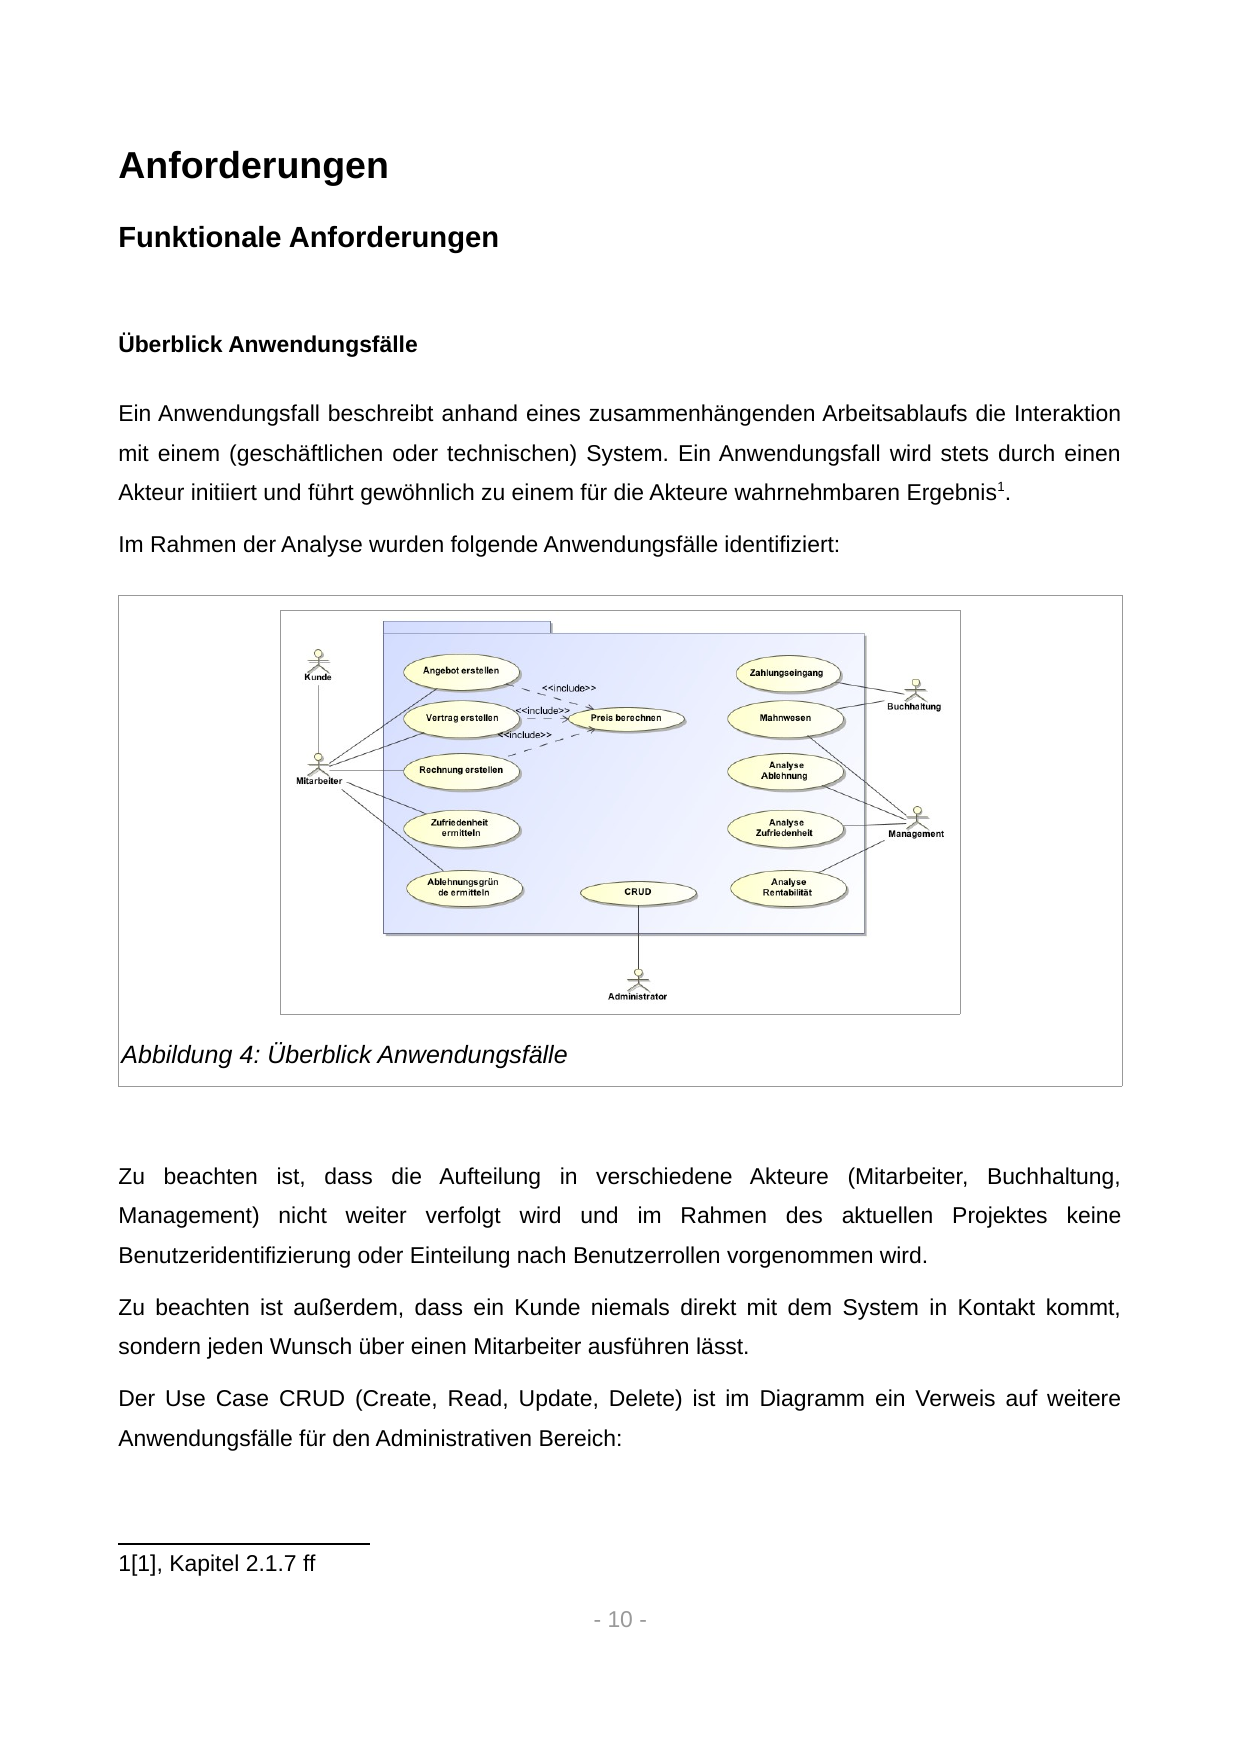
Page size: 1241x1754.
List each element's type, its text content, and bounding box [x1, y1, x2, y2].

text [1], Kapitel 2.1.7 ff [118, 1550, 1122, 1577]
text Im Rahmen der Analyse wurden folgende Anwendungsfälle identifiziert: [118, 531, 1122, 558]
text Zu beachten ist, dass die Aufteilung in verschiedene Akteure (Mitarbeiter, Buchhaltung, Management) nicht weiter verfolgt wird und im Rahmen des aktuellen Projektes keine Benutzeridentifizierung oder Einteilung nach Benutzerrollen vorgenommen wird. [118, 1163, 1122, 1268]
subtitle Überblick Anwendungsfälle [118, 331, 1122, 357]
text Ein Anwendungsfall beschreibt anhand eines zusammenhängenden Arbeitsablaufs die Interaktion mit einem (geschäftlichen oder technischen) System. Ein Anwendungsfall wird stets durch einen Akteur initiiert und führt gewöhnlich zu einem für die Akteure wahrnehmbaren Ergebnis. [118, 400, 1122, 506]
text Zu beachten ist außerdem, dass ein Kunde niemals direkt mit dem System in Kontakt kommt, sondern jeden Wunsch über einen Mitarbeiter ausführen lässt. [118, 1294, 1122, 1359]
text Abbildung 4: Überblick Anwendungsfälle [121, 1012, 1119, 1069]
picture [282, 612, 958, 1012]
text Der Use Case CRUD (Create, Read, Update, Delete) ist im Diagramm ein Verweis auf weitere Anwendungsfälle für den Administrativen Bereich: [118, 1385, 1122, 1451]
subtitle Anforderungen [118, 143, 1122, 186]
subtitle Funktionale Anforderungen [118, 220, 1122, 254]
